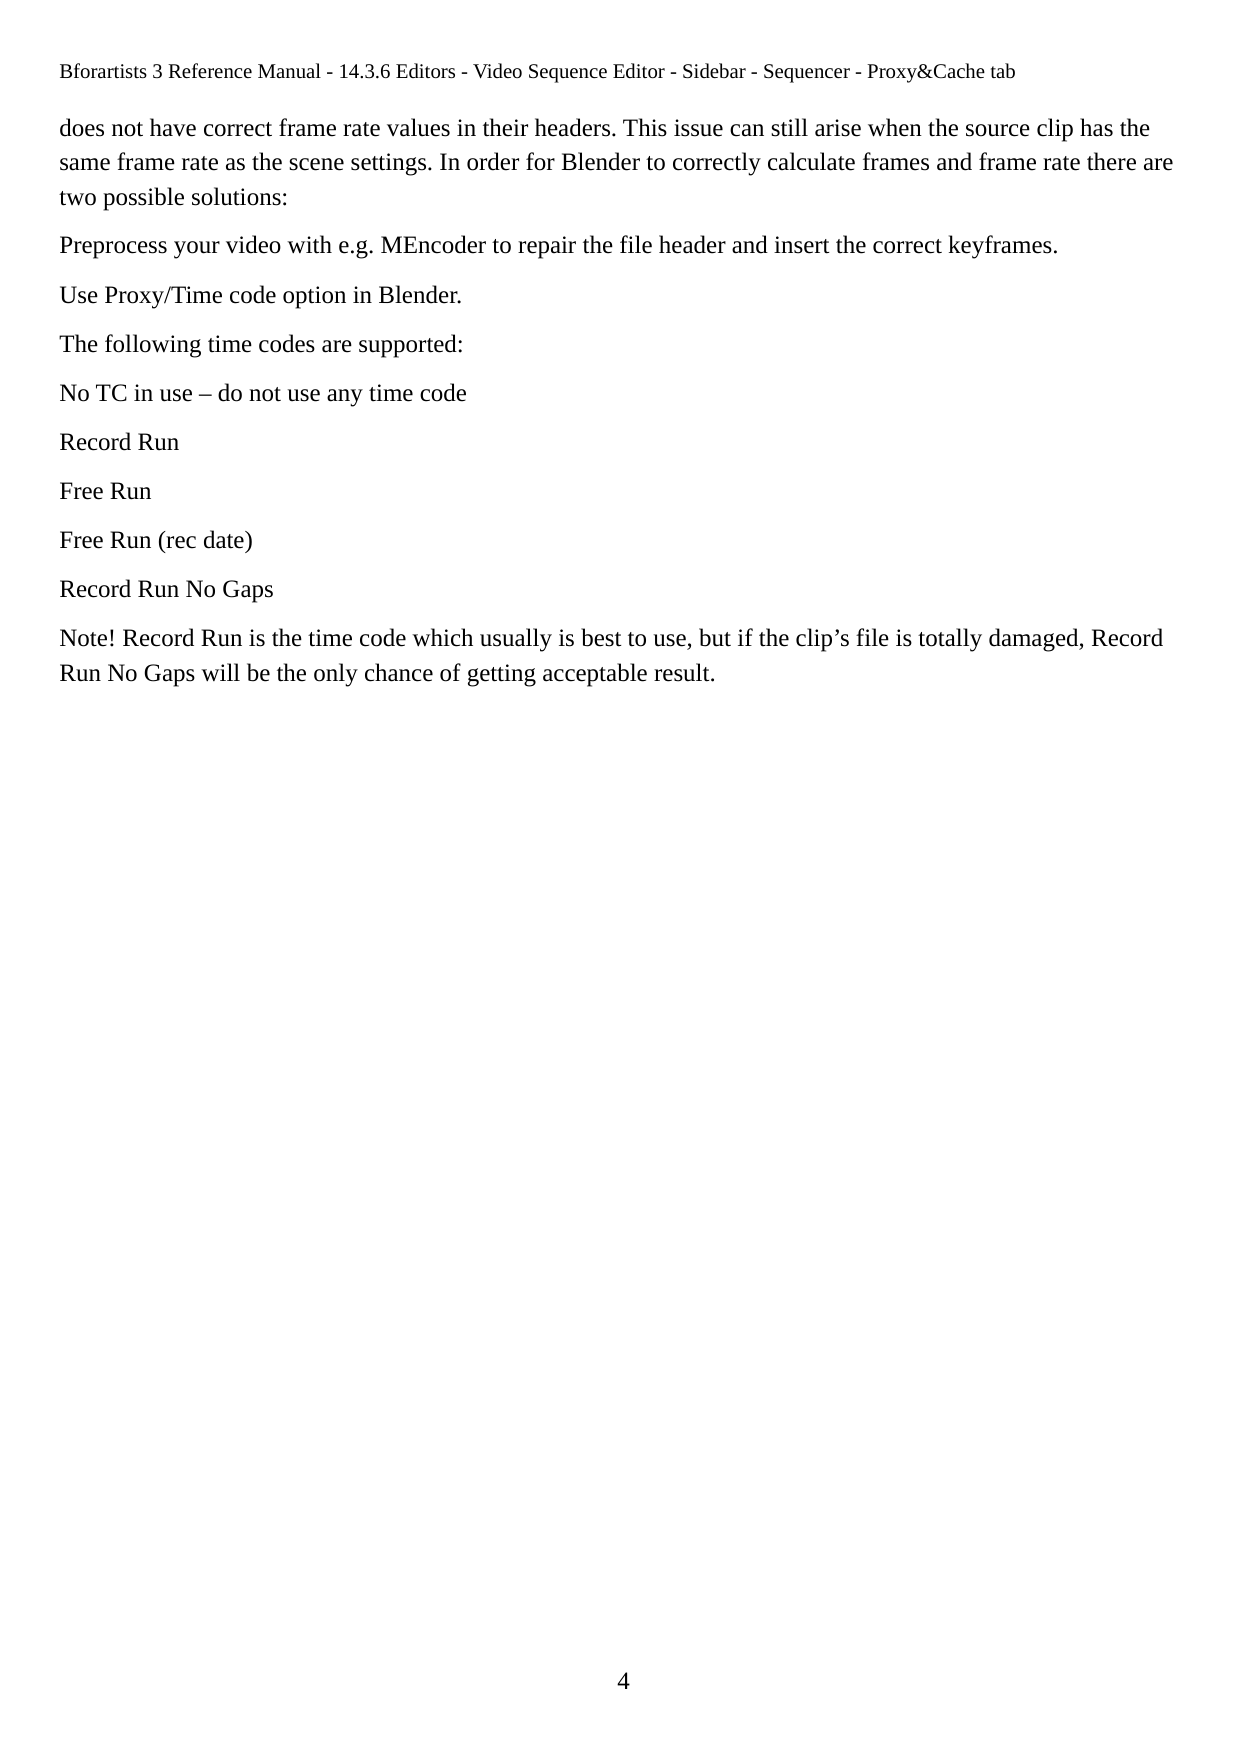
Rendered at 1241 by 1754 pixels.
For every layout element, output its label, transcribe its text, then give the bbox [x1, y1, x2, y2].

text Use Proxy/Time code option in Blender. [59, 280, 1181, 308]
text Record Run No Gaps [59, 574, 1181, 603]
text The following time codes are supported: [59, 329, 1181, 357]
text Record Run [59, 427, 1181, 456]
text Preprocess your video with e.g. MEncoder to repair the file header and insert the correct keyframes. [59, 231, 1181, 259]
text does not have correct frame rate values in their headers. This issue can still arise when the source clip has the same frame rate as the scene settings. In order for Blender to correctly calculate frames and frame rate there are two possible solutions: [59, 113, 1181, 210]
text No TC in use – do not use any time code [59, 378, 1181, 407]
text Note! Record Run is the time code which usually is best to use, but if the clip’s file is totally damaged, Record Run No Gaps will be the only chance of getting acceptable result. [59, 623, 1181, 686]
text Free Run [59, 476, 1181, 505]
text Free Run (rec date) [59, 525, 1181, 554]
